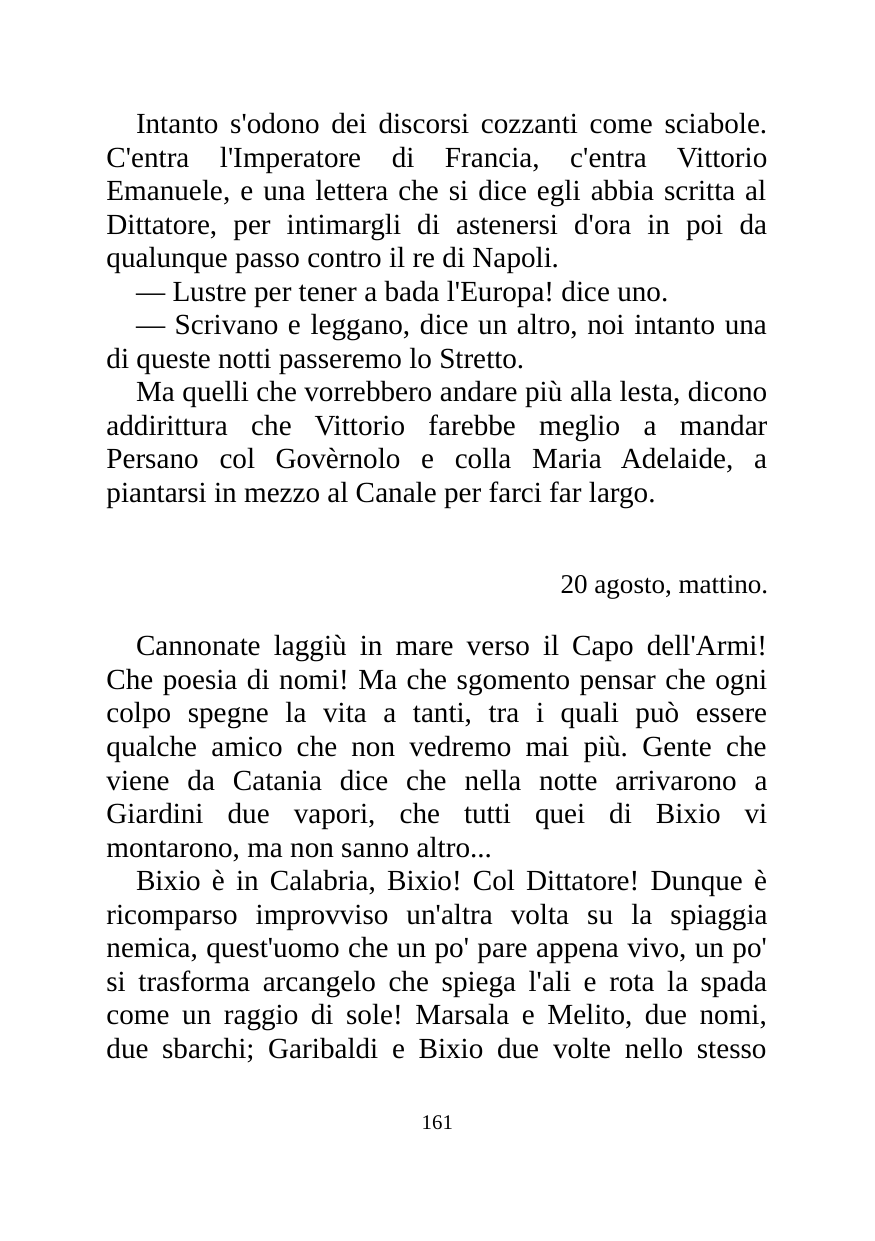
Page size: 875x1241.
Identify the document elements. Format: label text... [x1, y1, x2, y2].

text Bixio è in Calabria, Bixio! Col Dittatore! Dunque è ricomparso improvviso un'altra volta su la spiaggia nemica, quest'uomo che un po' pare appena vivo, un po' si trasforma arcangelo che spiega l'ali e rota la spada come un raggio di sole! Marsala e Melito, due nomi, due sbarchi; Garibaldi e Bixio due volte nello stesso [106, 863, 768, 1064]
text — Lustre per tener a bada l'Europa! dice uno. [106, 274, 768, 307]
text Intanto s'odono dei discorsi cozzanti come sciabole. C'entra l'Imperatore di Francia, c'entra Vittorio Emanuele, e una lettera che si dice egli abbia scritta al Dittatore, per intimargli di astenersi d'ora in poi da qualunque passo contro il re di Napoli. [106, 106, 768, 274]
text Ma quelli che vorrebbero andare più alla lesta, dicono addirittura che Vittorio farebbe meglio a mandar Persano col Govèrnolo e colla Maria Adelaide, a piantarsi in mezzo al Canale per farci far largo. [106, 374, 768, 509]
text 20 agosto, mattino. [106, 568, 768, 599]
text Cannonate laggiù in mare verso il Capo dell'Armi! Che poesia di nomi! Ma che sgomento pensar che ogni colpo spegne la vita a tanti, tra i quali può essere qualche amico che non vedremo mai più. Gente che viene da Catania dice che nella notte arrivarono a Giardini due vapori, che tutti quei di Bixio vi montarono, ma non sanno altro... [106, 628, 768, 863]
text — Scrivano e leggano, dice un altro, noi intanto una di queste notti passeremo lo Stretto. [106, 307, 768, 374]
